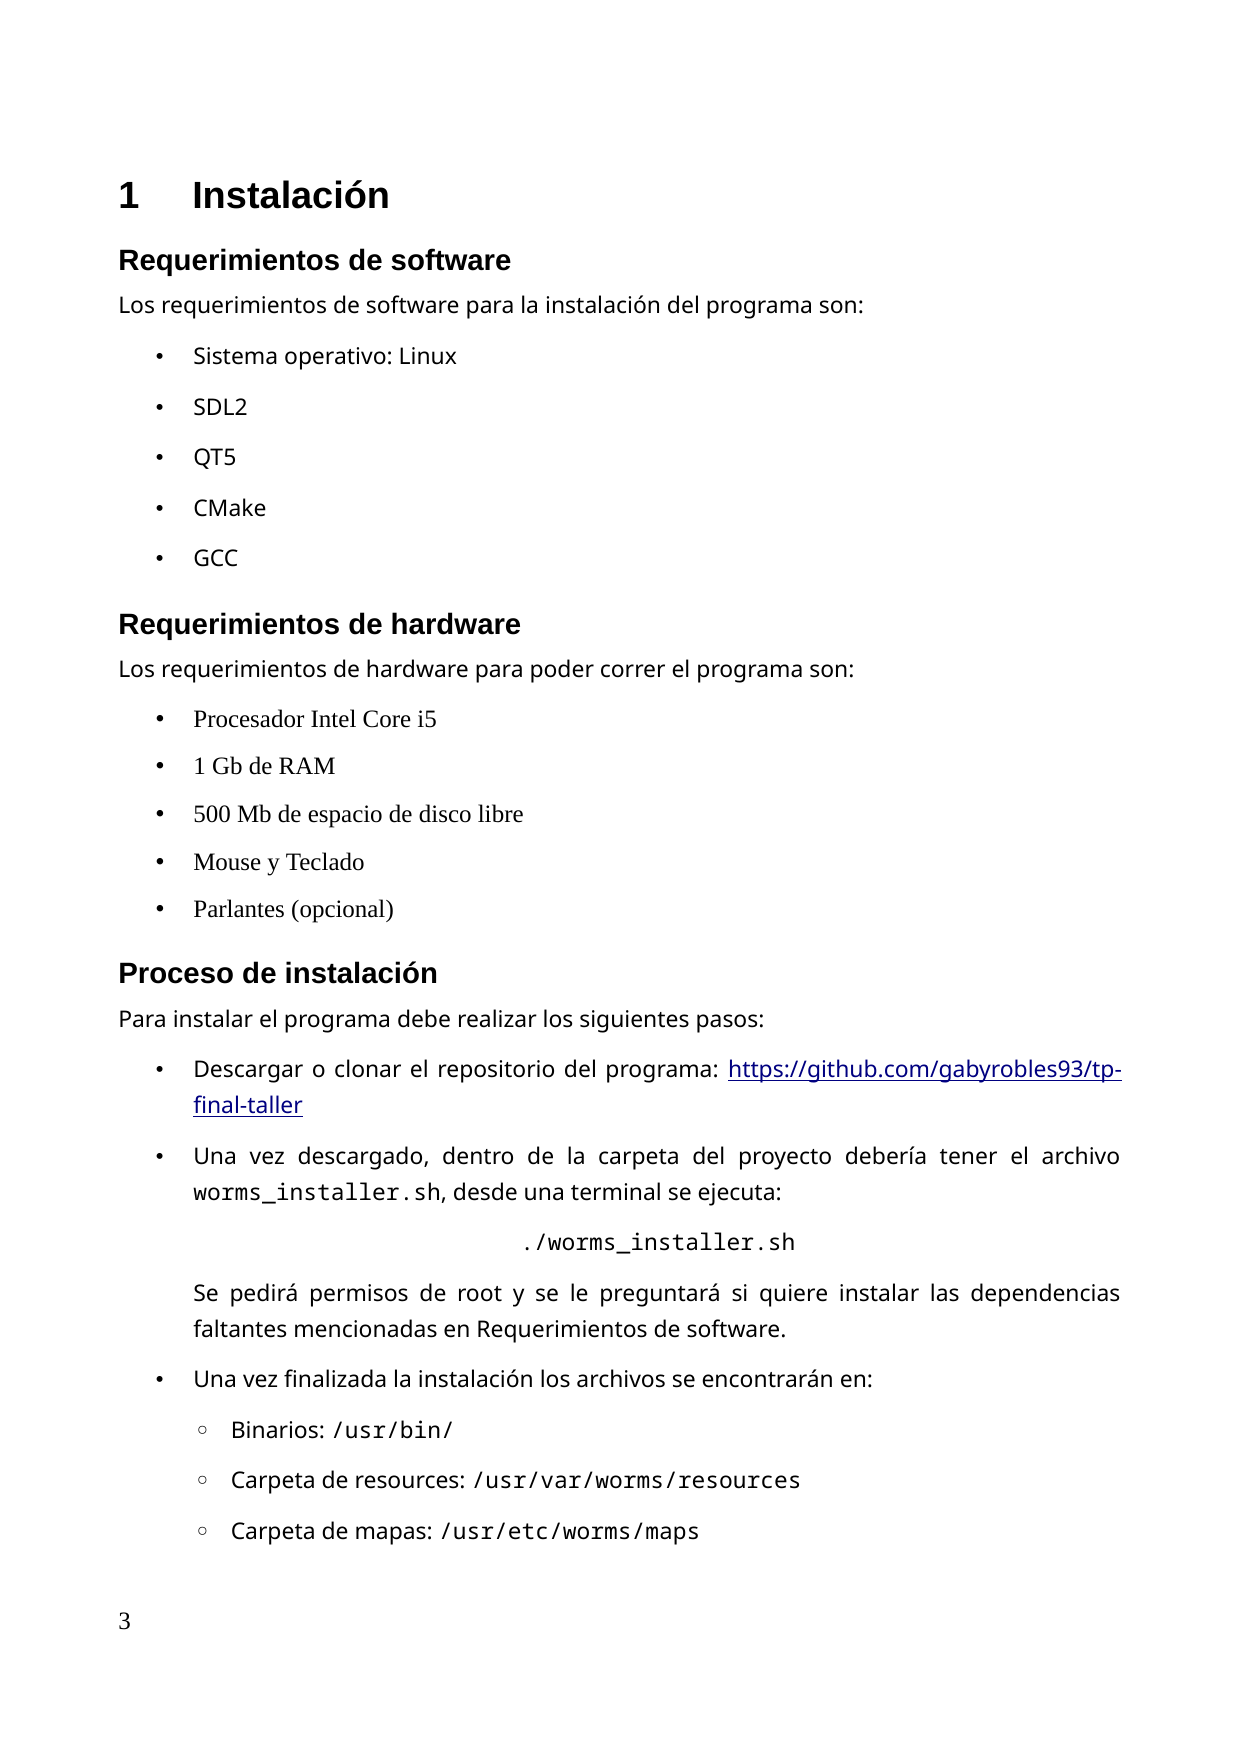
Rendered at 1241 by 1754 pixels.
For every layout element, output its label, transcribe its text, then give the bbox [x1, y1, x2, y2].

list Carpeta de mapas: /usr/etc/worms/maps [193, 1515, 1122, 1546]
text Para instalar el programa debe realizar los siguientes pasos: [118, 1003, 1122, 1034]
subtitle Instalación [118, 172, 1122, 216]
text Los requerimientos de hardware para poder correr el programa son: [118, 653, 1122, 684]
list 500 Mb de espacio de disco libre [156, 799, 1122, 828]
list GCC [156, 542, 1122, 573]
list SDL2 [156, 390, 1122, 422]
list CMake [156, 491, 1122, 523]
list QT5 [156, 441, 1122, 472]
list Se pedirá permisos de root y se le preguntará si quiere instalar las dependencias faltantes mencionadas en Requerimientos de software. [156, 1277, 1122, 1344]
list Procesador Intel Core i5 [156, 704, 1122, 733]
list Parlantes (opcional) [156, 894, 1122, 923]
text Los requerimientos de software para la instalación del programa son: [118, 289, 1122, 321]
list Descargar o clonar el repositorio del programa: https://github.com/gabyrobles93/tp-final-taller [156, 1053, 1122, 1120]
list Una vez descargado, dentro de la carpeta del proyecto debería tener el archivo worms_installer.sh, desde una terminal se ejecuta: [156, 1140, 1122, 1207]
list Mouse y Teclado [156, 847, 1122, 875]
list 1 Gb de RAM [156, 751, 1122, 780]
subtitle Requerimientos de software [118, 243, 1122, 277]
list Binarios: /usr/bin/ [193, 1414, 1122, 1445]
subtitle Requerimientos de hardware [118, 607, 1122, 641]
list Sistema operativo: Linux [156, 340, 1122, 371]
list Una vez finalizada la instalación los archivos se encontrarán en: [156, 1363, 1122, 1394]
subtitle Proceso de instalación [118, 956, 1122, 990]
list ./worms_installer.sh [156, 1226, 1122, 1257]
list Carpeta de resources: /usr/var/worms/resources [193, 1464, 1122, 1495]
